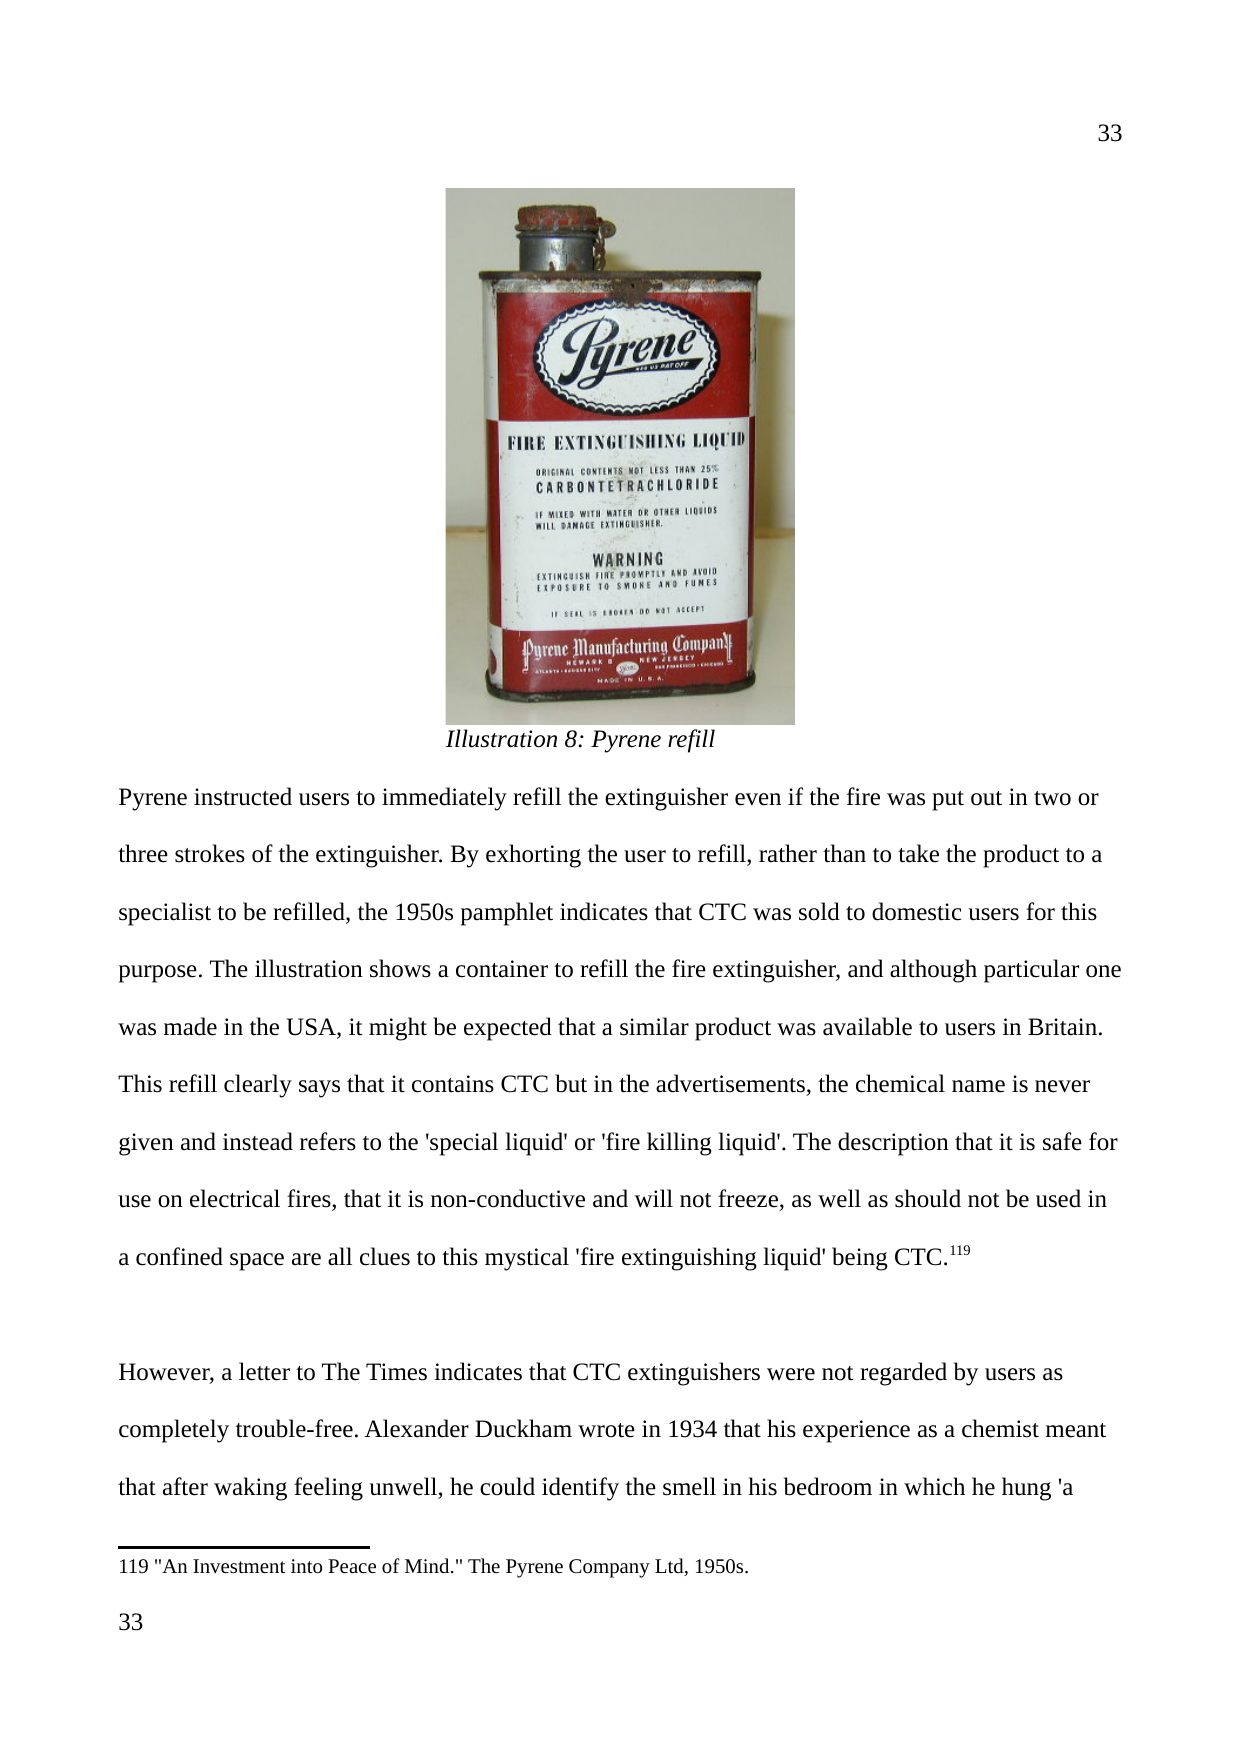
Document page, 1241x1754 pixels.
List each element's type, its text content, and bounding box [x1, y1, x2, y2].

text However, a letter to The Times indicates that CTC extinguishers were not regarded by users as completely trouble-free. Alexander Duckham wrote in 1934 that his experience as a chemist meant that after waking feeling unwell, he could identify the smell in his bedroom in which he hung 'a [118, 1357, 1122, 1501]
text Pyrene instructed users to immediately refill the extinguisher even if the fire was put out in two or three strokes of the extinguisher. By exhorting the user to refill, rather than to take the product to a specialist to be refilled, the 1950s pamphlet indicates that CTC was sold to domestic users for this purpose. The illustration shows a container to refill the fire extinguisher, and although particular one was made in the USA, it might be expected that a similar product was available to users in Britain. This refill clearly says that it contains CTC but in the advertisements, the chemical name is never given and instead refers to the 'special liquid' or 'fire killing liquid'. The description that it is safe for use on electrical fires, that it is non-conductive and will not freeze, as well as should not be used in a confined space are all clues to this mystical 'fire extinguishing liquid' being CTC. [118, 176, 1122, 1271]
picture [445, 188, 795, 725]
text Illustration 8: Pyrene refill [446, 725, 795, 753]
text "An Investment into Peace of Mind." The Pyrene Company Ltd, 1950s. [118, 1553, 1122, 1578]
